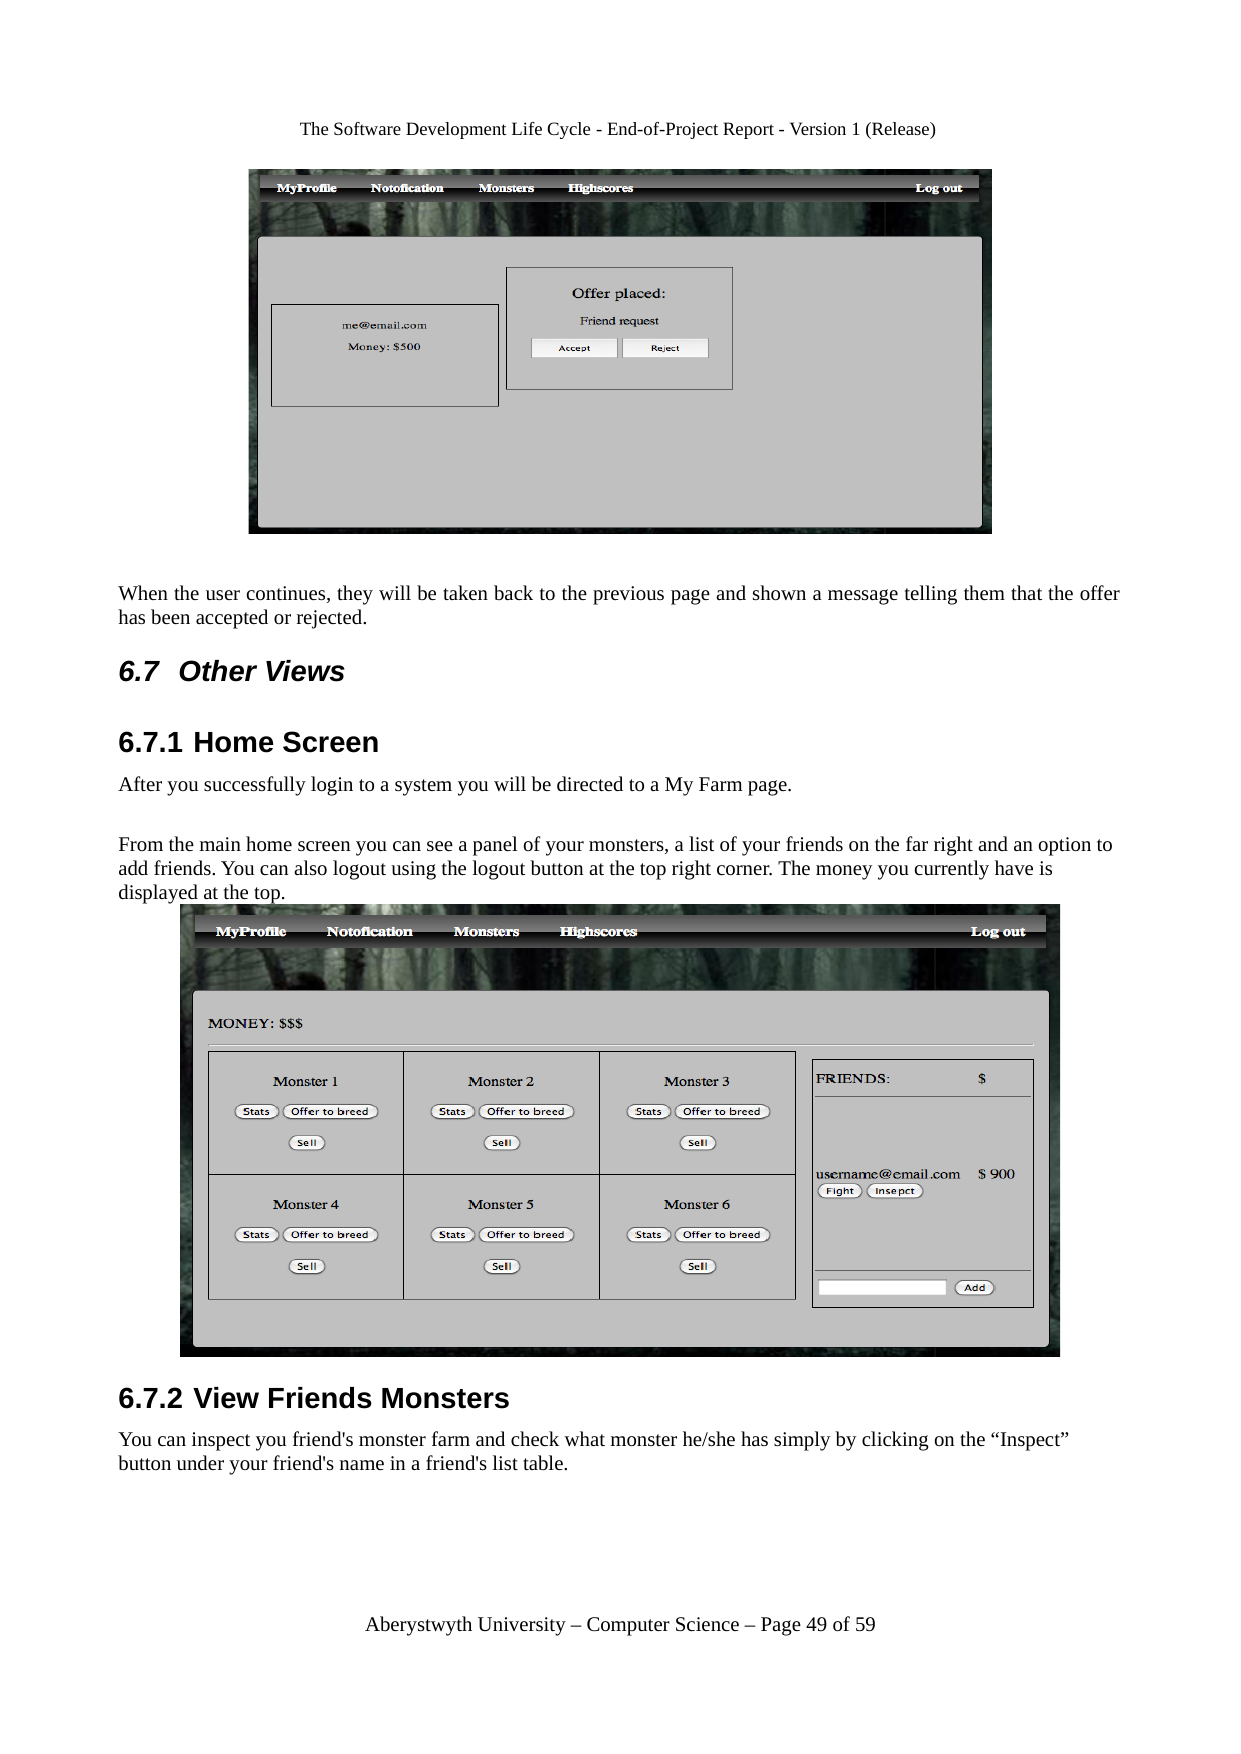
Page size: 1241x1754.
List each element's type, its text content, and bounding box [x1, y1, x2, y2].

subtitle Other Views [118, 654, 1122, 688]
subtitle View Friends Monsters [118, 1381, 1122, 1415]
text After you successfully login to a system you will be directed to a My Farm page. [118, 771, 1122, 796]
text When the user continues, they will be taken back to the previous page and shown a message telling them that the offer has been accepted or rejected. [118, 581, 1122, 629]
text From the main home screen you can see a panel of your monsters, a list of your friends on the far right and an option to add friends. You can also logout using the logout button at the top right corner. The money you currently have is displayed at the top. [118, 832, 1122, 904]
picture [248, 169, 992, 534]
text You can inspect you friend's monster farm and check what monster he/she has simply by clicking on the “Inspect” button under your friend's name in a friend's list table. [118, 1427, 1122, 1475]
subtitle Home Screen [118, 725, 1122, 759]
picture [180, 904, 1060, 1357]
